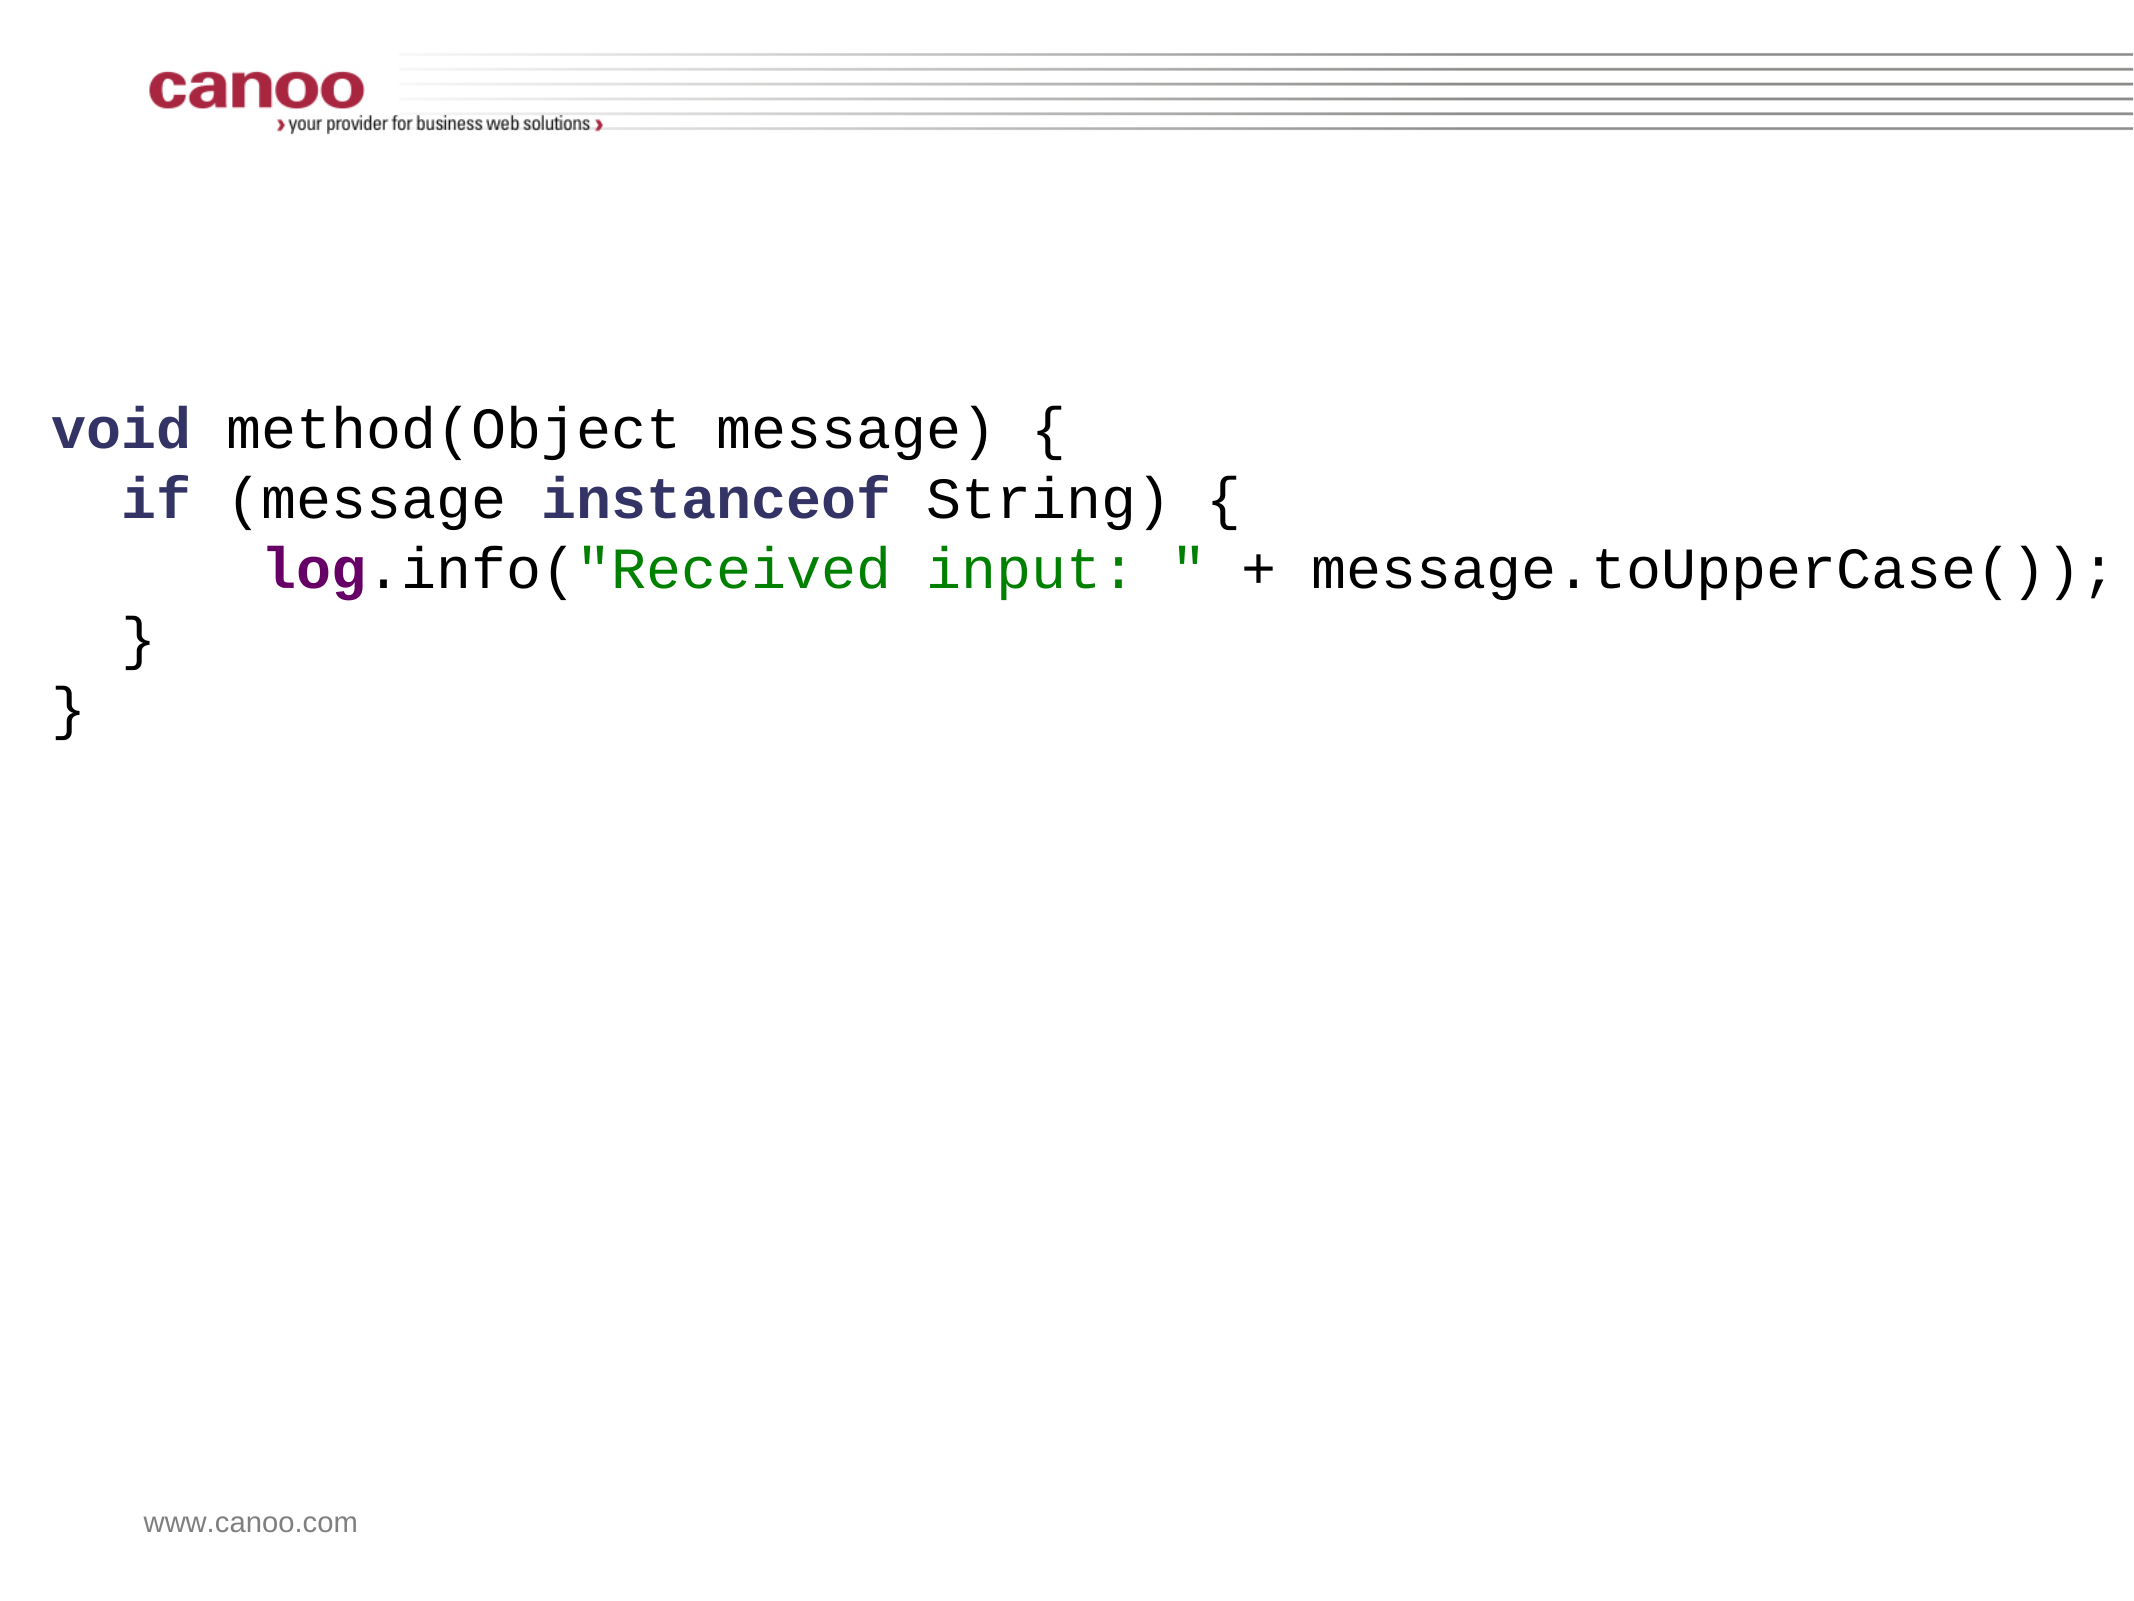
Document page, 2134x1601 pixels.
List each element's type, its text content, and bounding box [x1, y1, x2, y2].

picture [0, 21, 2134, 188]
text_box void method(Object message) { if (message instanceof String) { log.info("Received input: " + message.toUpperCase()); } } [36, 312, 2132, 888]
